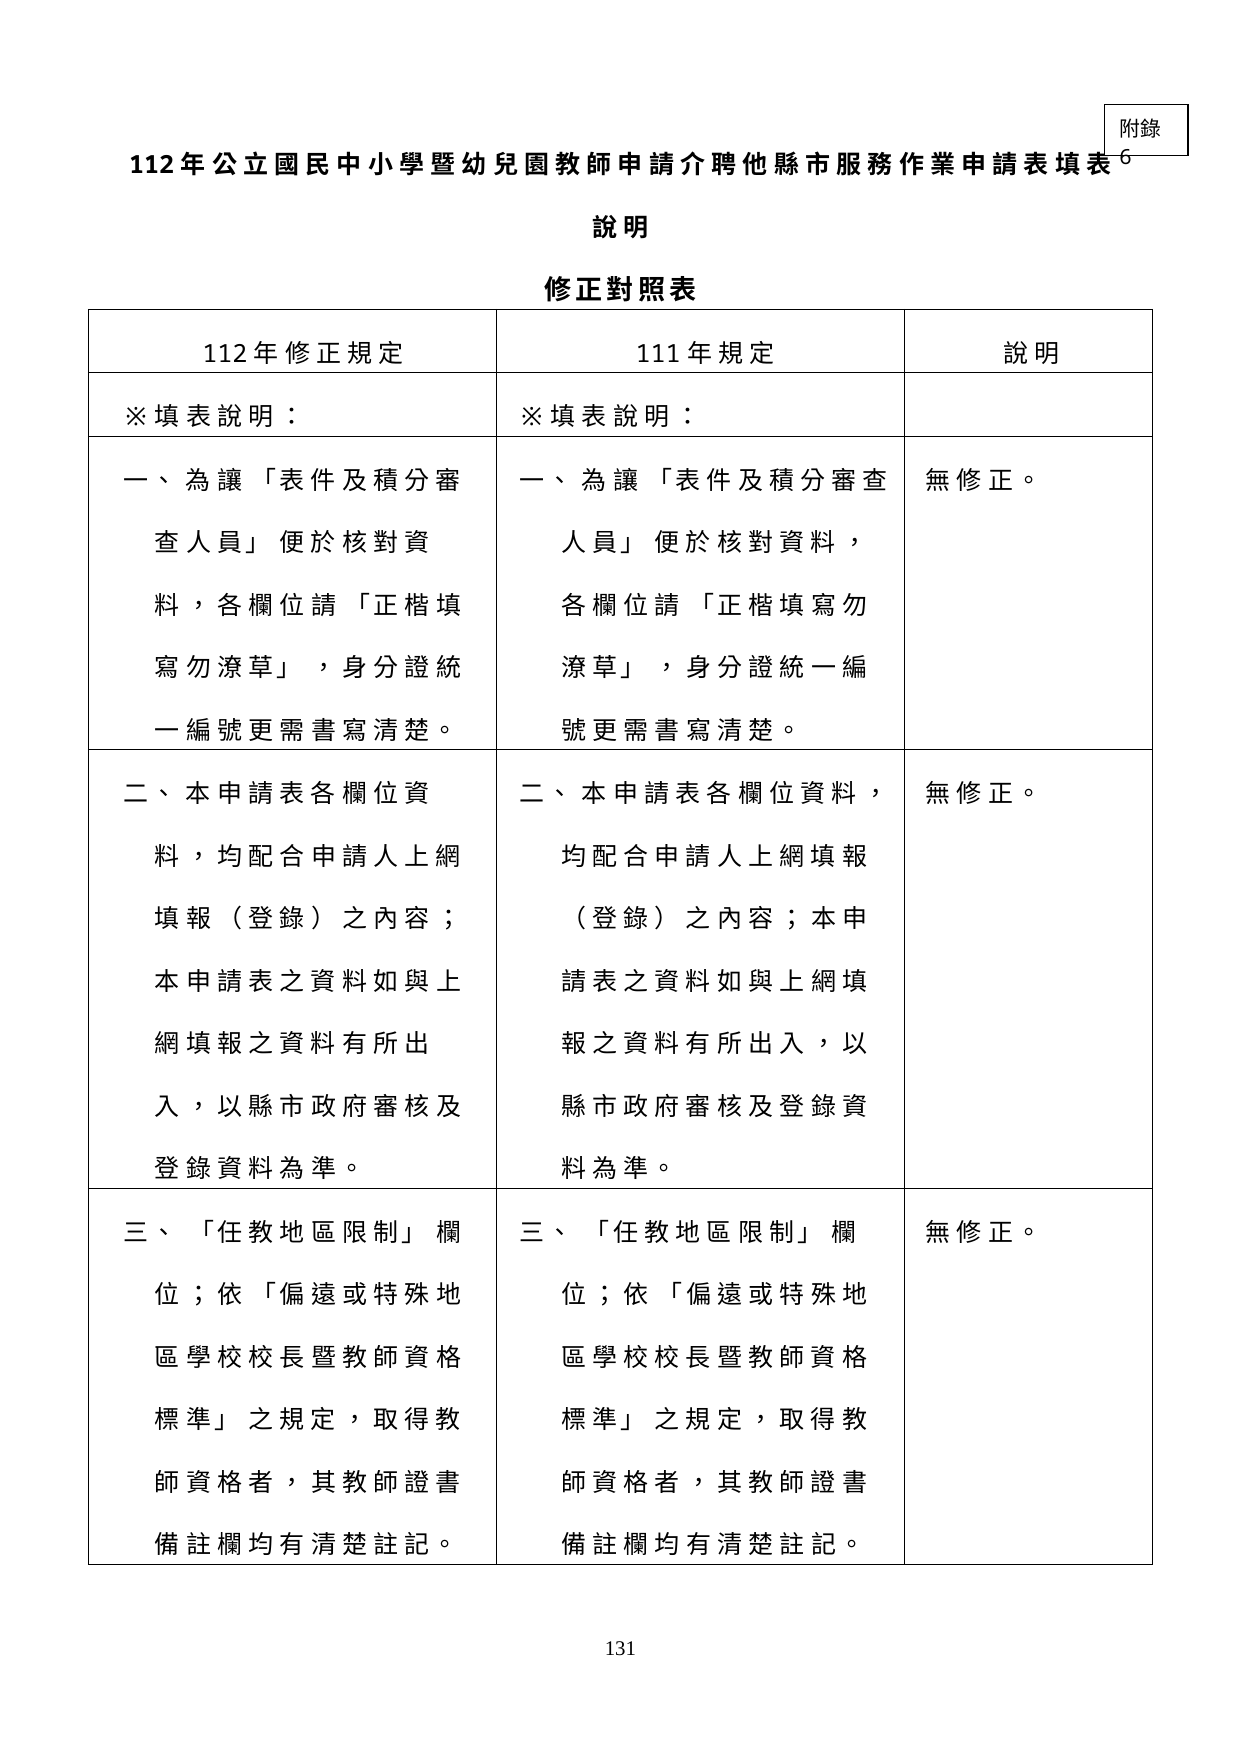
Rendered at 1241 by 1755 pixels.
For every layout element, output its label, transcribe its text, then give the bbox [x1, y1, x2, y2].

table_cell 無修正。 [905, 1189, 1152, 1564]
table_header 112年修正規定 [89, 310, 496, 372]
table_cell 無修正。 [905, 750, 1152, 1188]
table_cell 二、本申請表各欄位資料，均配合申請人上網填報（登錄）之內容；本申請表之資料如與上網填報之資料有所出入，以縣市政府審核及登錄資料為準。 [89, 750, 496, 1188]
table_header 111年規定 [497, 310, 904, 372]
table_cell 一、為讓「表件及積分審查人員」便於核對資料，各欄位請「正楷填寫勿潦草」，身分證統一編號更需書寫清楚。 [497, 437, 904, 749]
table_cell 三、「任教地區限制」欄位；依「偏遠或特殊地區學校校長暨教師資格標準」之規定，取得教師資格者，其教師證書備註欄均有清楚註記。 [89, 1189, 496, 1564]
text 112年公立國民中小學暨幼兒園教師申請介聘他縣市服務作業申請表填表說明 [120, 121, 1120, 246]
table_cell 三、「任教地區限制」欄位；依「偏遠或特殊地區學校校長暨教師資格標準」之規定，取得教師資格者，其教師證書備註欄均有清楚註記。 [497, 1189, 904, 1564]
table_cell ※填表說明： [497, 373, 904, 436]
table_header 說明 [905, 310, 1152, 372]
table_cell [905, 373, 1152, 436]
table_cell 無修正。 [905, 437, 1152, 749]
table_cell 二、本申請表各欄位資料，均配合申請人上網填報（登錄）之內容；本申請表之資料如與上網填報之資料有所出入，以縣市政府審核及登錄資料為準。 [497, 750, 904, 1188]
text 修正對照表 [120, 246, 1120, 309]
table_cell 一、為讓「表件及積分審查人員」便於核對資料，各欄位請「正楷填寫勿潦草」，身分證統一編號更需書寫清楚。 [89, 437, 496, 749]
table_cell ※填表說明： [89, 373, 496, 436]
